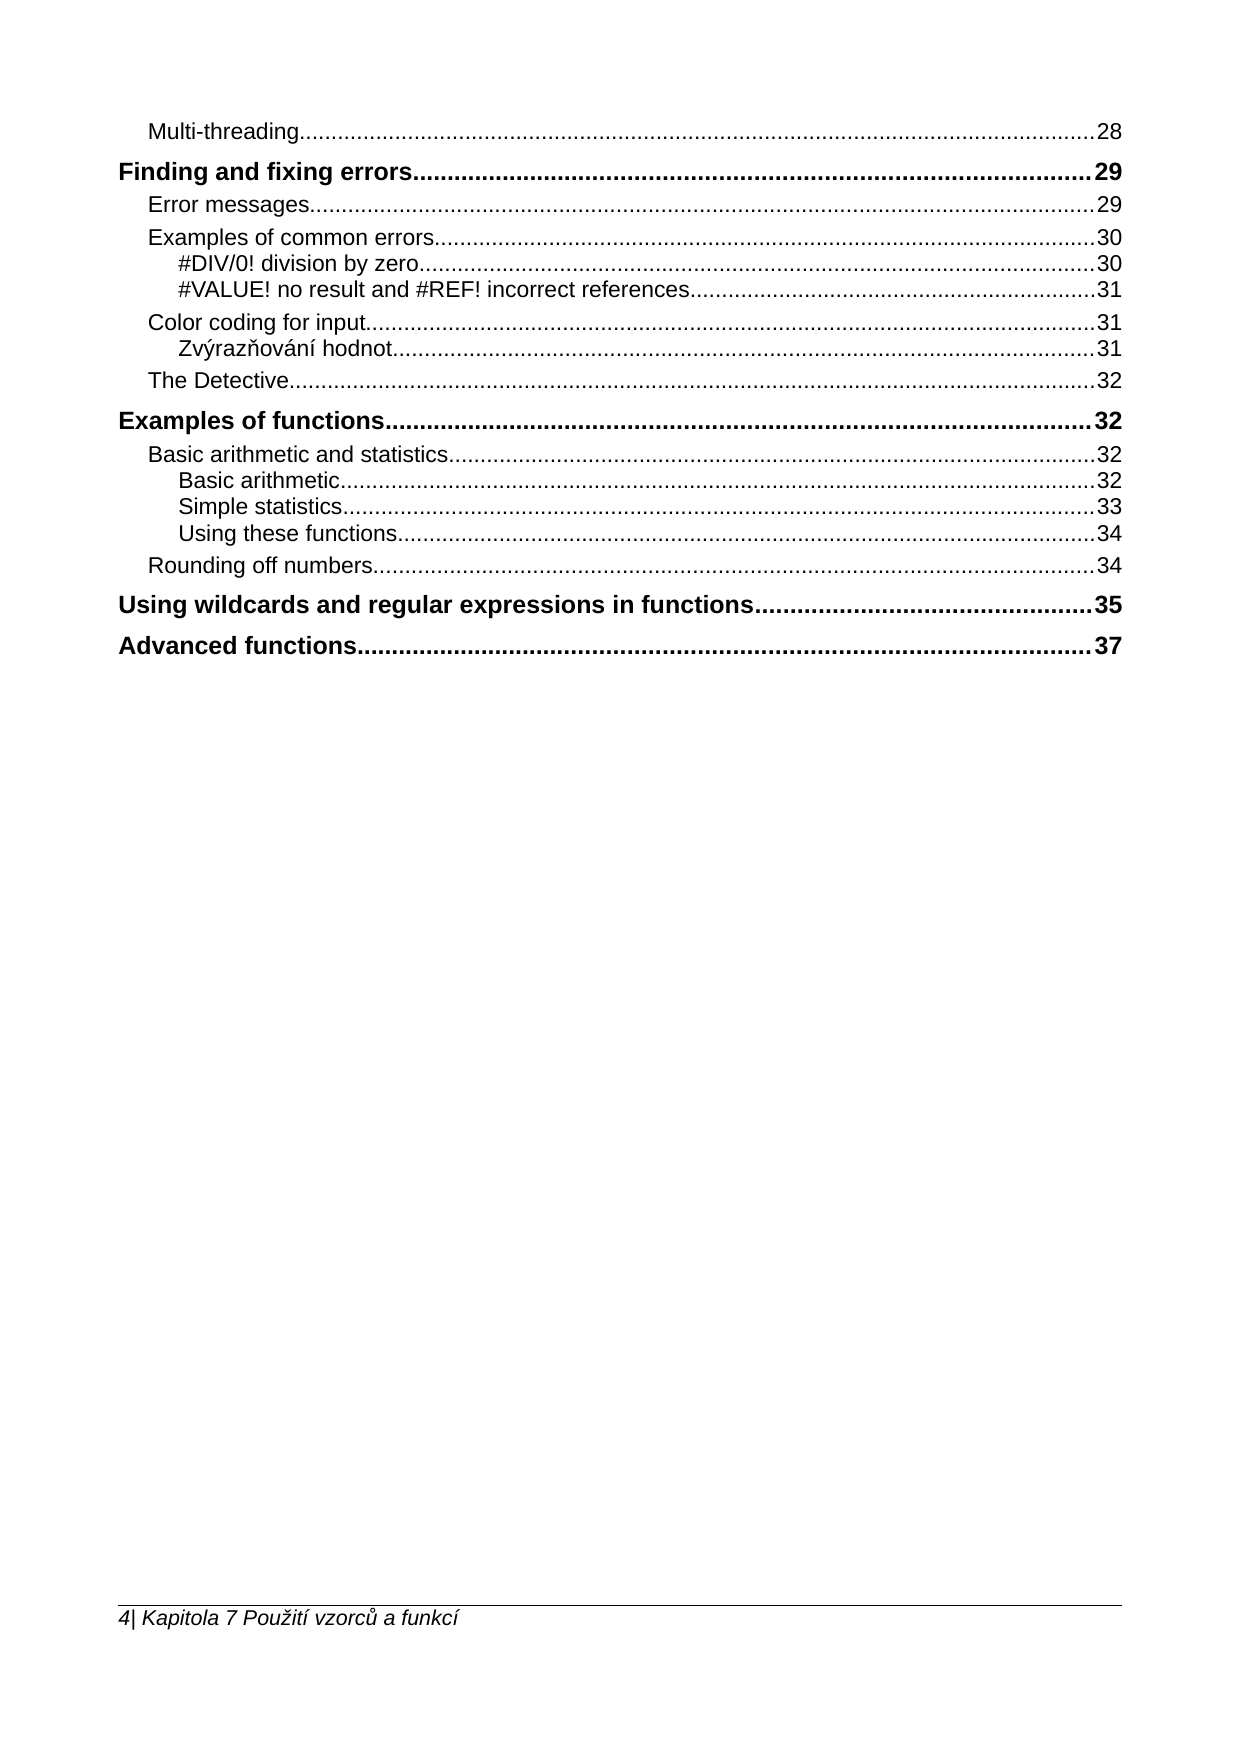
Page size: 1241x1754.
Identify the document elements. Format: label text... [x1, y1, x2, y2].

text Advanced functions 37 [118, 631, 1122, 660]
text Examples of functions 32 [118, 406, 1122, 434]
text The Detective 32 [148, 367, 1122, 394]
text Color coding for input 31 [148, 309, 1122, 335]
text Finding and fixing errors 29 [118, 156, 1122, 185]
text Zvýrazňování hodnot 31 [178, 335, 1122, 361]
text Basic arithmetic 32 [178, 467, 1122, 493]
text Multi-threading 28 [148, 118, 1122, 144]
text #VALUE! no result and #REF! incorrect references 31 [178, 276, 1122, 303]
text Using wildcards and regular expressions in functions 35 [118, 590, 1122, 619]
text Using these functions 34 [178, 520, 1122, 546]
text Error messages 29 [148, 191, 1122, 218]
text Rounding off numbers 34 [148, 552, 1122, 578]
text Examples of common errors 30 [148, 224, 1122, 250]
text Basic arithmetic and statistics 32 [148, 441, 1122, 467]
text Simple statistics 33 [178, 493, 1122, 520]
text #DIV/0! division by zero 30 [178, 250, 1122, 276]
